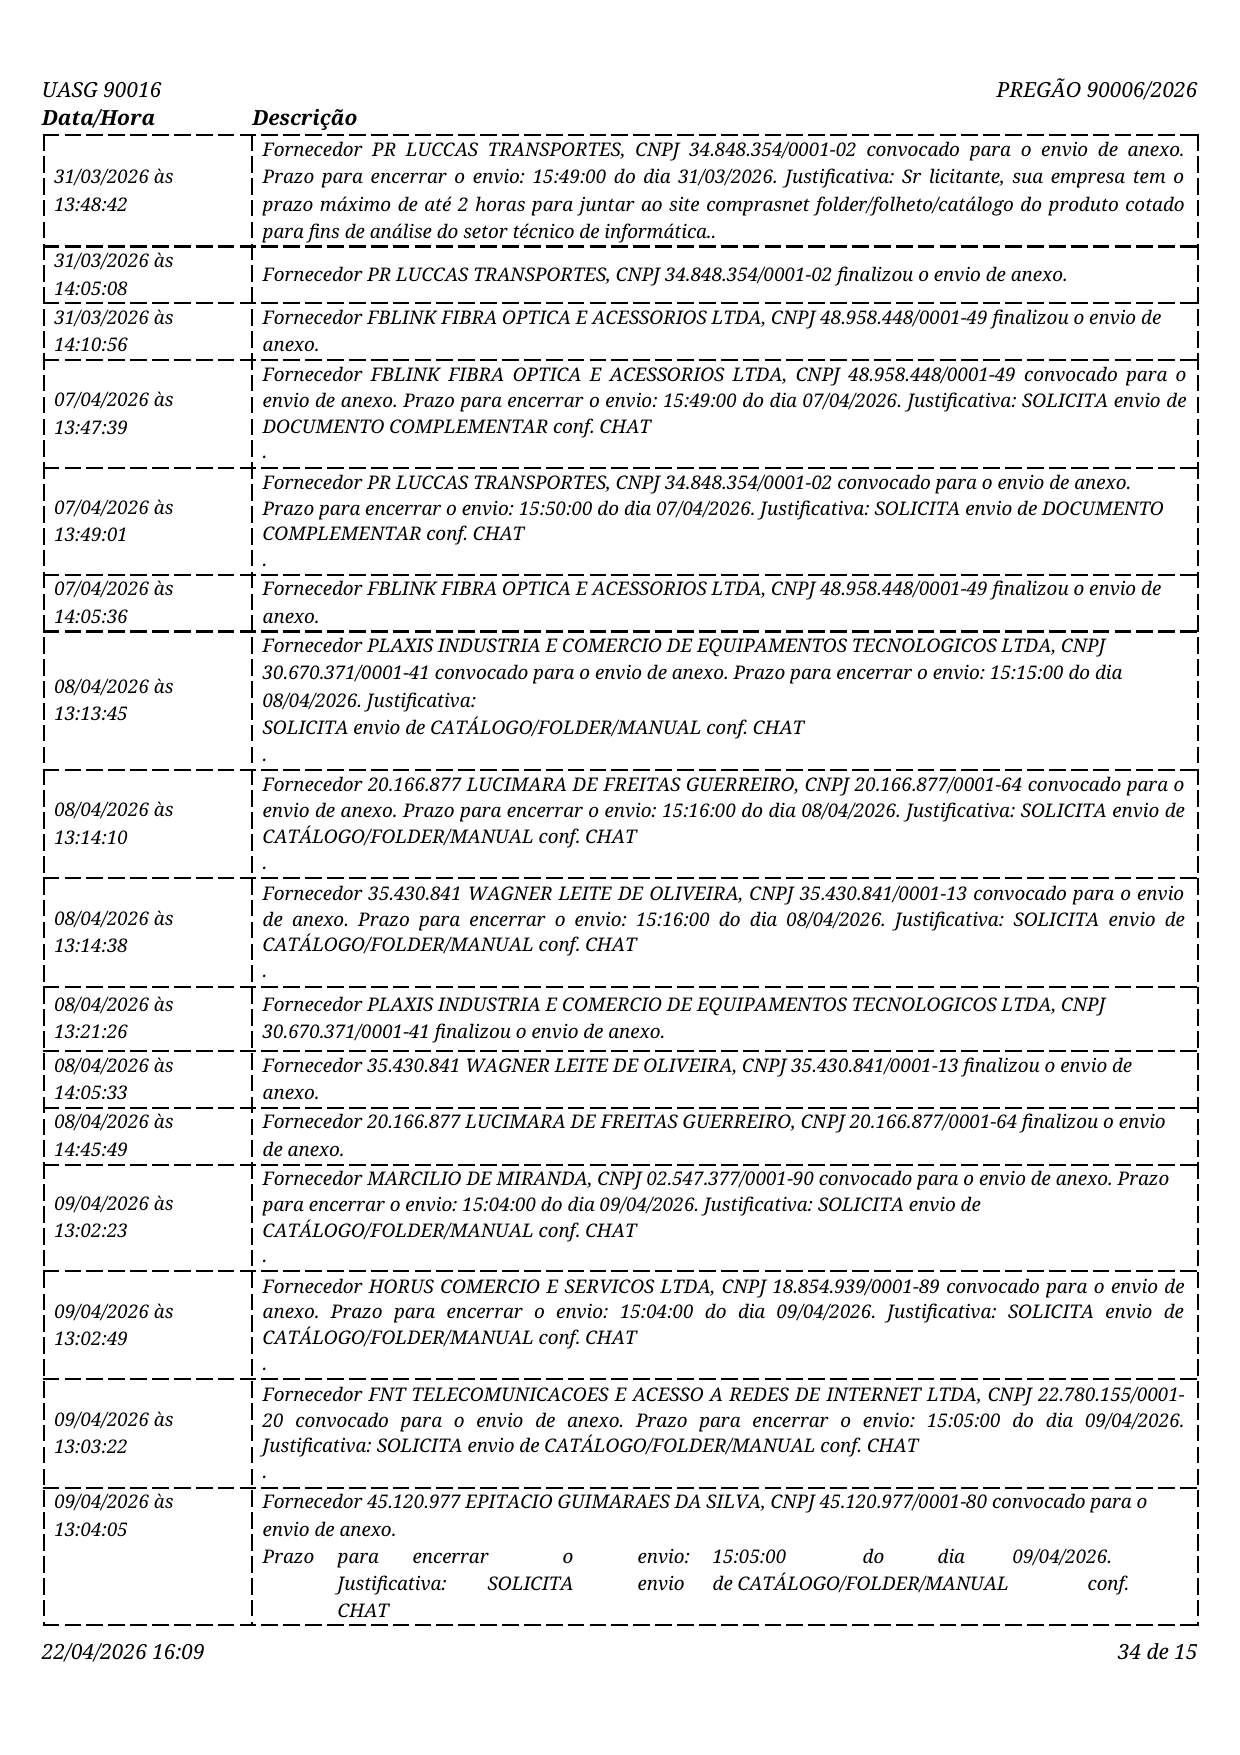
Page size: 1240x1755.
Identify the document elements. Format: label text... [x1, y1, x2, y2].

table_cell Fornecedor 35.430.841 WAGNER LEITE DE OLIVEIRA, CNPJ 35.430.841/0001-13 convocado para o envio de anexo. Prazo para encerrar o envio: 15:16:00 do dia 08/04/2026. Justificativa: SOLICITA envio de CATÁLOGO/FOLDER/MANUAL conf. CHAT . [252, 877, 1198, 986]
table_cell 31/03/2026 às 14:05:08 [44, 245, 252, 302]
table_cell Fornecedor FBLINK FIBRA OPTICA E ACESSORIOS LTDA, CNPJ 48.958.448/0001-49 convocado para o envio de anexo. Prazo para encerrar o envio: 15:49:00 do dia 07/04/2026. Justificativa: SOLICITA envio de DOCUMENTO COMPLEMENTAR conf. CHAT . [252, 359, 1198, 467]
table_cell Fornecedor 20.166.877 LUCIMARA DE FREITAS GUERREIRO, CNPJ 20.166.877/0001-64 convocado para o envio de anexo. Prazo para encerrar o envio: 15:16:00 do dia 08/04/2026. Justificativa: SOLICITA envio de CATÁLOGO/FOLDER/MANUAL conf. CHAT . [252, 769, 1198, 877]
table_cell Fornecedor 35.430.841 WAGNER LEITE DE OLIVEIRA, CNPJ 35.430.841/0001-13 finalizou o envio de anexo. [252, 1050, 1198, 1107]
table_cell 07/04/2026 às 13:49:01 [44, 467, 252, 574]
table_cell 08/04/2026 às 13:14:10 [44, 769, 252, 877]
table_header 31/03/2026 às 13:48:42 [44, 134, 252, 245]
table_cell 09/04/2026 às 13:03:22 [44, 1378, 252, 1487]
text Data/Hora Descrição [42, 103, 1200, 132]
table_cell 08/04/2026 às 13:13:45 [44, 630, 252, 769]
table_cell Fornecedor 20.166.877 LUCIMARA DE FREITAS GUERREIRO, CNPJ 20.166.877/0001-64 finalizou o envio de anexo. [252, 1107, 1198, 1163]
table_cell 09/04/2026 às 13:04:05 [44, 1487, 252, 1624]
table_cell Fornecedor PR LUCCAS TRANSPORTES, CNPJ 34.848.354/0001-02 convocado para o envio de anexo. Prazo para encerrar o envio: 15:50:00 do dia 07/04/2026. Justificativa: SOLICITA envio de DOCUMENTO COMPLEMENTAR conf. CHAT . [252, 467, 1198, 574]
table_cell Fornecedor FNT TELECOMUNICACOES E ACESSO A REDES DE INTERNET LTDA, CNPJ 22.780.155/0001-20 convocado para o envio de anexo. Prazo para encerrar o envio: 15:05:00 do dia 09/04/2026. Justificativa: SOLICITA envio de CATÁLOGO/FOLDER/MANUAL conf. CHAT . [252, 1378, 1198, 1487]
table_cell Fornecedor 45.120.977 EPITACIO GUIMARAES DA SILVA, CNPJ 45.120.977/0001-80 convocado para o envio de anexo. Prazo para encerrar o envio: 15:05:00 do dia 09/04/2026. Justificativa: SOLICITA envio de CATÁLOGO/FOLDER/MANUAL conf. CHAT [252, 1487, 1198, 1624]
table_cell 08/04/2026 às 13:14:38 [44, 877, 252, 986]
table_cell Fornecedor PLAXIS INDUSTRIA E COMERCIO DE EQUIPAMENTOS TECNOLOGICOS LTDA, CNPJ 30.670.371/0001-41 finalizou o envio de anexo. [252, 986, 1198, 1050]
table_cell Fornecedor MARCILIO DE MIRANDA, CNPJ 02.547.377/0001-90 convocado para o envio de anexo. Prazo para encerrar o envio: 15:04:00 do dia 09/04/2026. Justificativa: SOLICITA envio de CATÁLOGO/FOLDER/MANUAL conf. CHAT . [252, 1164, 1198, 1270]
table_header Fornecedor PR LUCCAS TRANSPORTES, CNPJ 34.848.354/0001-02 convocado para o envio de anexo. Prazo para encerrar o envio: 15:49:00 do dia 31/03/2026. Justificativa: Sr licitante, sua empresa tem o prazo máximo de até 2 horas para juntar ao site comprasnet folder/folheto/catálogo do produto cotado para fins de análise do setor técnico de informática.. [252, 134, 1198, 245]
table_cell Fornecedor FBLINK FIBRA OPTICA E ACESSORIOS LTDA, CNPJ 48.958.448/0001-49 finalizou o envio de anexo. [252, 574, 1198, 630]
table_cell 07/04/2026 às 13:47:39 [44, 359, 252, 467]
table_cell 31/03/2026 às 14:10:56 [44, 302, 252, 359]
table_cell Fornecedor FBLINK FIBRA OPTICA E ACESSORIOS LTDA, CNPJ 48.958.448/0001-49 finalizou o envio de anexo. [252, 302, 1198, 359]
table_cell 07/04/2026 às 14:05:36 [44, 574, 252, 630]
table_cell Fornecedor PLAXIS INDUSTRIA E COMERCIO DE EQUIPAMENTOS TECNOLOGICOS LTDA, CNPJ 30.670.371/0001-41 convocado para o envio de anexo. Prazo para encerrar o envio: 15:15:00 do dia 08/04/2026. Justificativa: SOLICITA envio de CATÁLOGO/FOLDER/MANUAL conf. CHAT . [252, 630, 1198, 769]
table_cell 09/04/2026 às 13:02:23 [44, 1164, 252, 1270]
table_cell 09/04/2026 às 13:02:49 [44, 1270, 252, 1378]
table_cell Fornecedor PR LUCCAS TRANSPORTES, CNPJ 34.848.354/0001-02 finalizou o envio de anexo. [252, 245, 1198, 302]
table_cell 08/04/2026 às 13:21:26 [44, 986, 252, 1050]
table_cell 08/04/2026 às 14:45:49 [44, 1107, 252, 1163]
table_cell Fornecedor HORUS COMERCIO E SERVICOS LTDA, CNPJ 18.854.939/0001-89 convocado para o envio de anexo. Prazo para encerrar o envio: 15:04:00 do dia 09/04/2026. Justificativa: SOLICITA envio de CATÁLOGO/FOLDER/MANUAL conf. CHAT . [252, 1270, 1198, 1378]
table_cell 08/04/2026 às 14:05:33 [44, 1050, 252, 1107]
